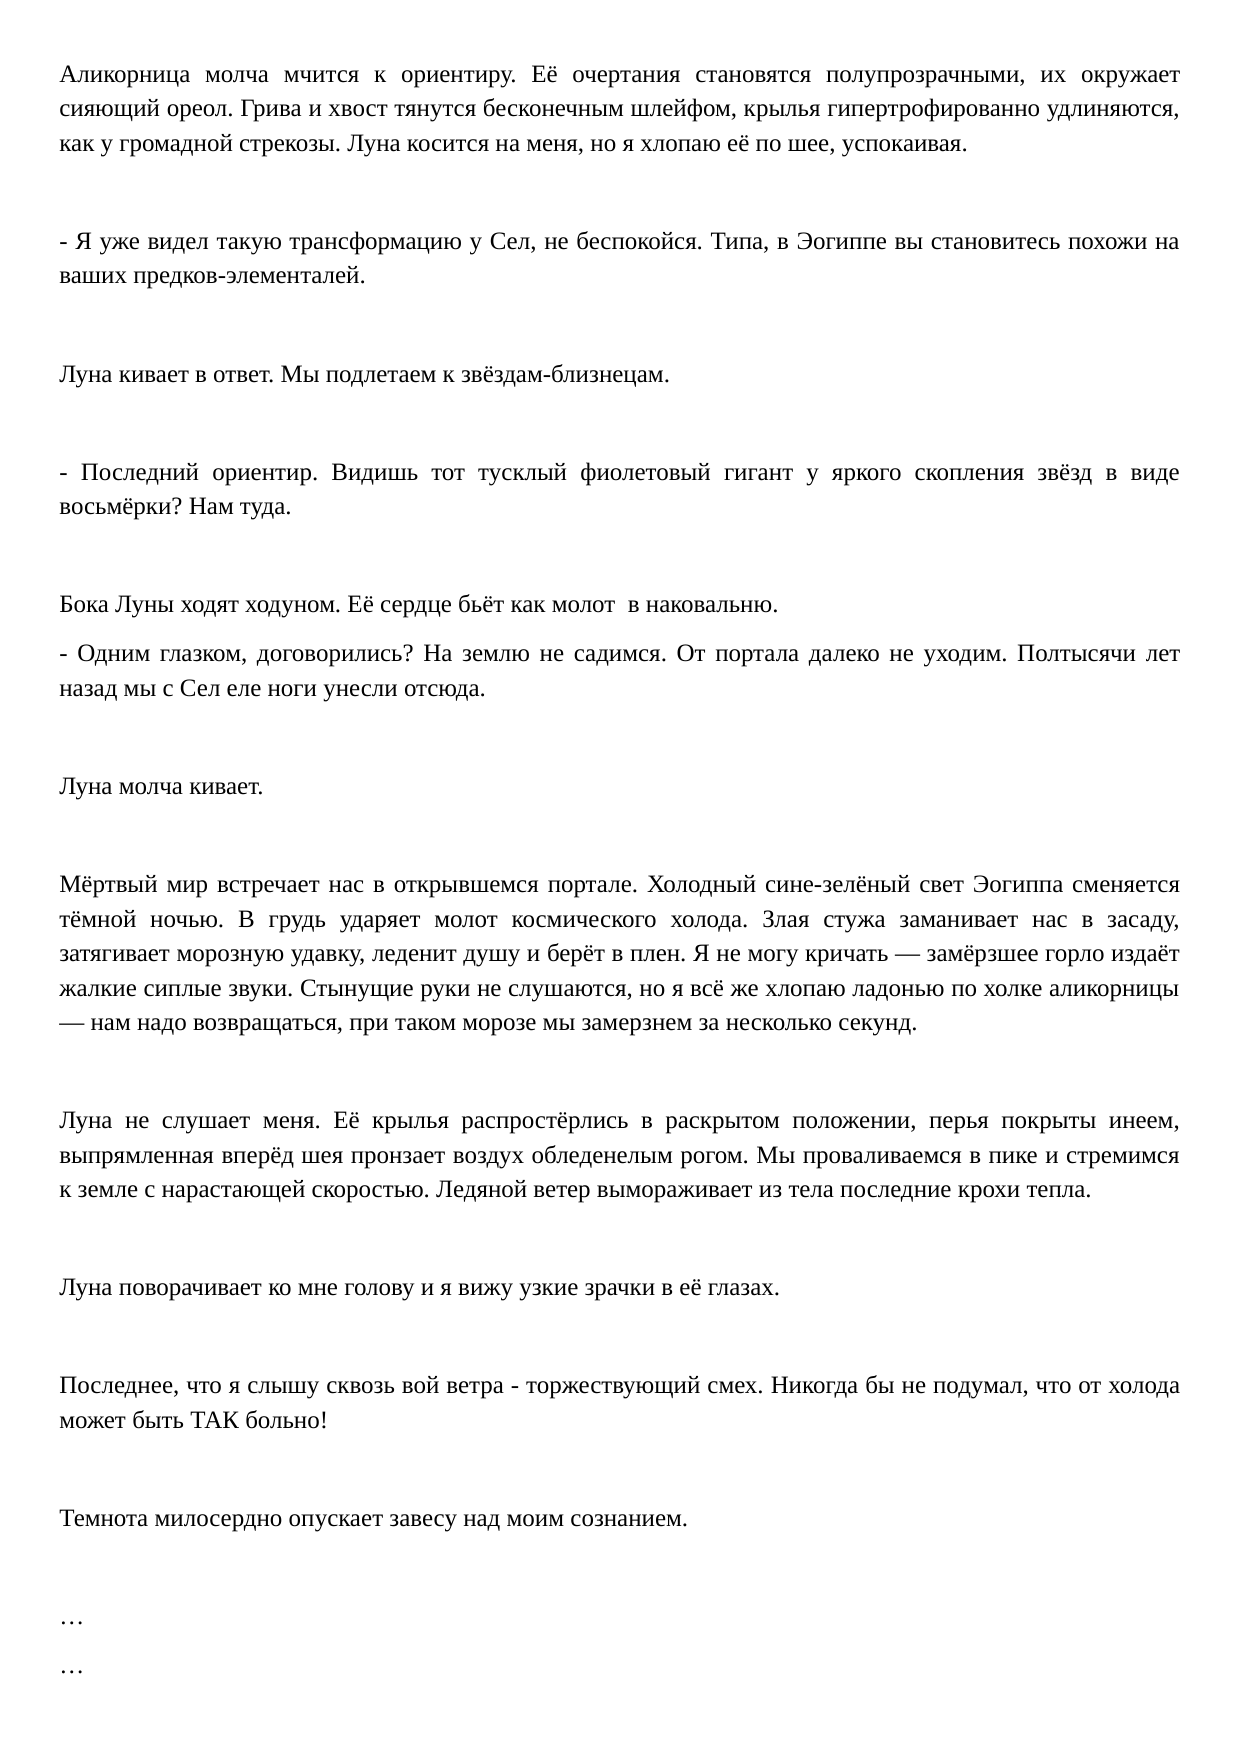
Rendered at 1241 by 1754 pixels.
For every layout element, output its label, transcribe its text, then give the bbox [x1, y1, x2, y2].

text Темнота милосердно опускает завесу над моим сознанием. [59, 1503, 1181, 1532]
text - Последний ориентир. Видишь тот тусклый фиолетовый гигант у яркого скопления звёзд в виде восьмёрки? Нам туда. [59, 457, 1181, 520]
text … [59, 1650, 1181, 1679]
text - Я уже видел такую трансформацию у Сел, не беспокойся. Типа, в Эогиппе вы становитесь похожи на ваших предков-элементалей. [59, 226, 1181, 289]
text Последнее, что я слышу сквозь вой ветра - торжествующий смех. Никогда бы не подумал, что от холода может быть ТАК больно! [59, 1371, 1181, 1434]
text Луна молча кивает. [59, 771, 1181, 800]
text - Одним глазком, договорились? На землю не садимся. От портала далеко не уходим. Полтысячи лет назад мы с Сел еле ноги унесли отсюда. [59, 638, 1181, 702]
text … [59, 1601, 1181, 1630]
text Луна не слушает меня. Её крылья распростёрлись в раскрытом положении, перья покрыты инеем, выпрямленная вперёд шея пронзает воздух обледенелым рогом. Мы проваливаемся в пике и стремимся к земле с нарастающей скоростью. Ледяной ветер вымораживает из тела последние крохи тепла. [59, 1105, 1181, 1203]
text Бока Луны ходят ходуном. Её сердце бьёт как молот в наковальню. [59, 589, 1181, 618]
text Луна кивает в ответ. Мы подлетаем к звёздам-близнецам. [59, 359, 1181, 387]
text Луна поворачивает ко мне голову и я вижу узкие зрачки в её глазах. [59, 1272, 1181, 1301]
text Аликорница молча мчится к ориентиру. Её очертания становятся полупрозрачными, их окружает сияющий ореол. Грива и хвост тянутся бесконечным шлейфом, крылья гипертрофированно удлиняются, как у громадной стрекозы. Луна косится на меня, но я хлопаю её по шее, успокаивая. [59, 59, 1181, 157]
text Мёртвый мир встречает нас в открывшемся портале. Холодный сине-зелёный свет Эогиппа сменяется тёмной ночью. В грудь ударяет молот космического холода. Злая стужа заманивает нас в засаду, затягивает морозную удавку, леденит душу и берёт в плен. Я не могу кричать — замёрзшее горло издаёт жалкие сиплые звуки. Стынущие руки не слушаются, но я всё же хлопаю ладонью по холке аликорницы — нам надо возвращаться, при таком морозе мы замерзнем за несколько секунд. [59, 869, 1181, 1036]
